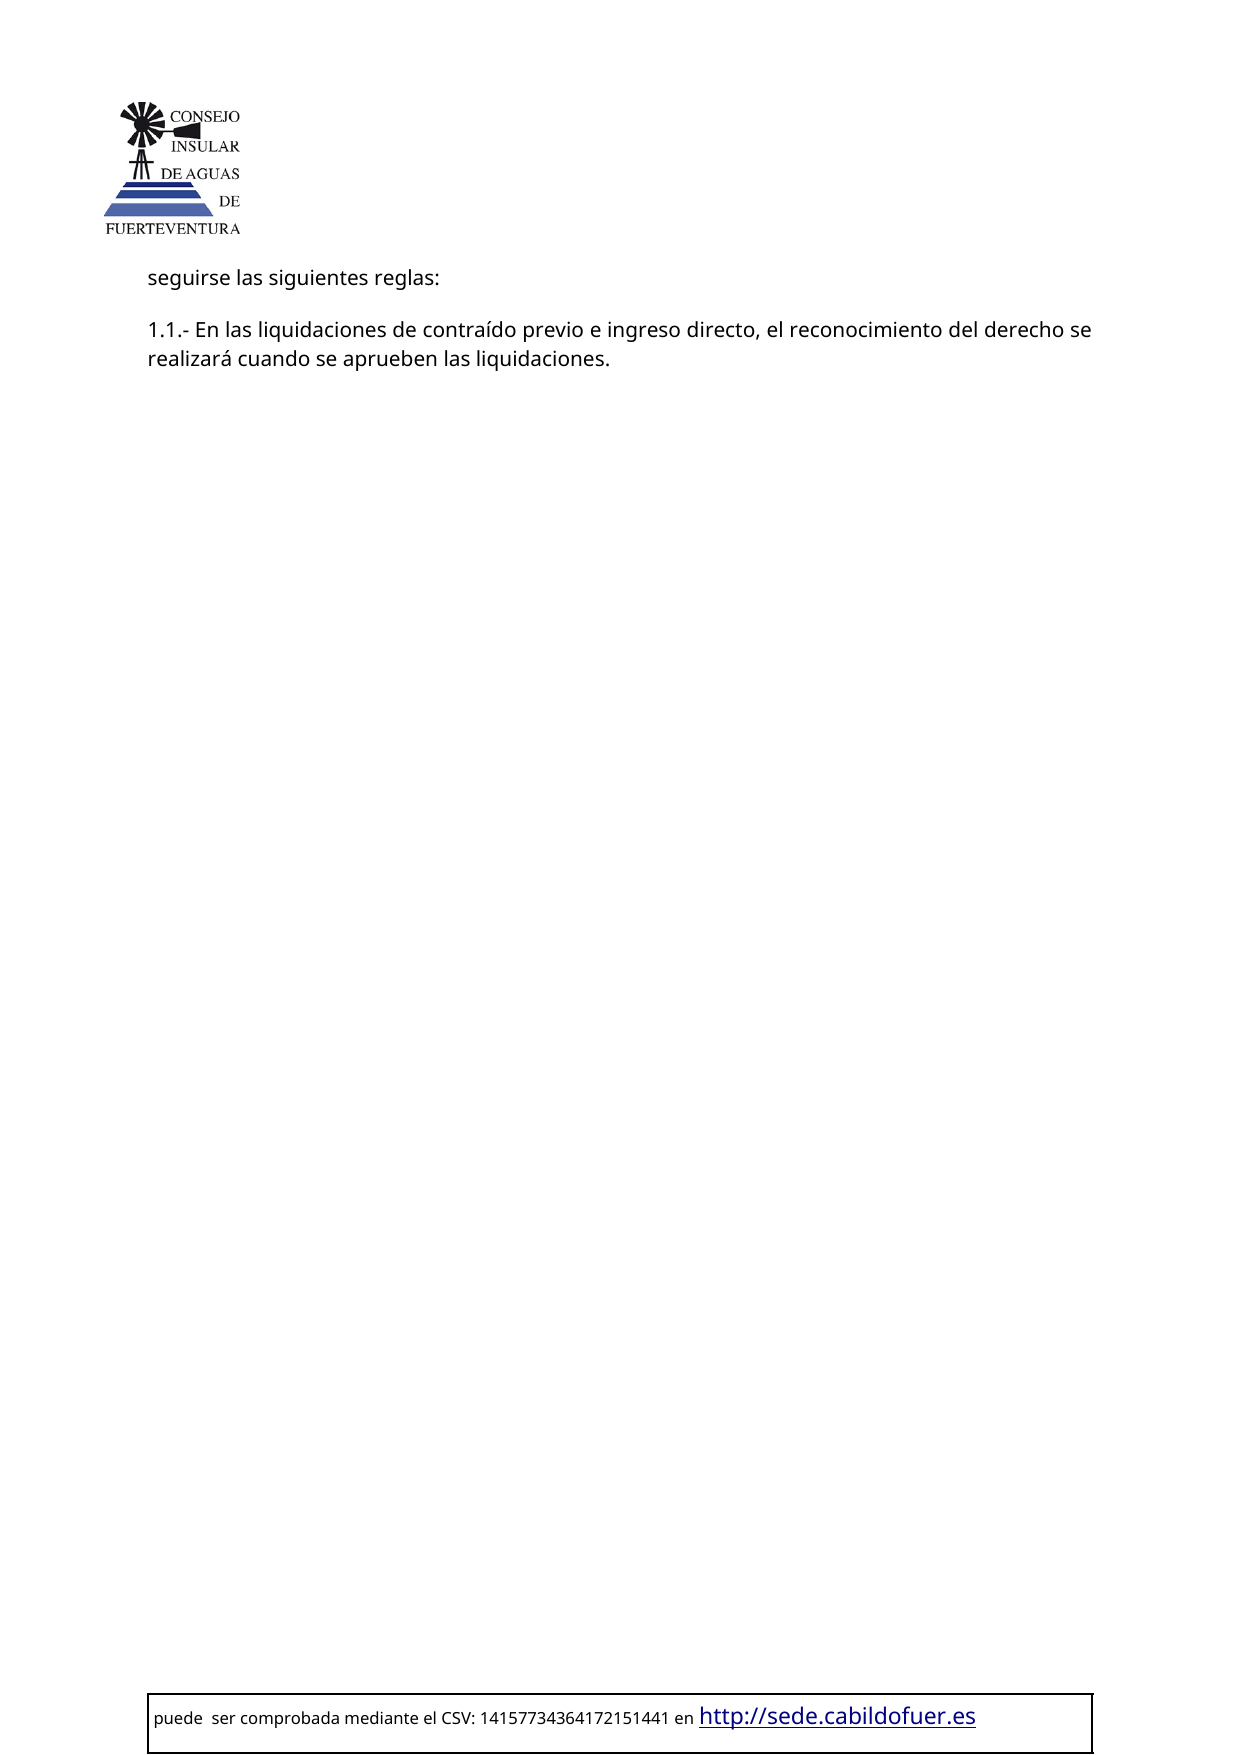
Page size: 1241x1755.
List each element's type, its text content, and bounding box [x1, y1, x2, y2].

text seguirse las siguientes reglas: [147, 263, 1093, 291]
text 1.1.- En las liquidaciones de contraído previo e ingreso directo, el reconocimiento del derecho se realizará cuando se aprueben las liquidaciones. [147, 315, 1093, 372]
